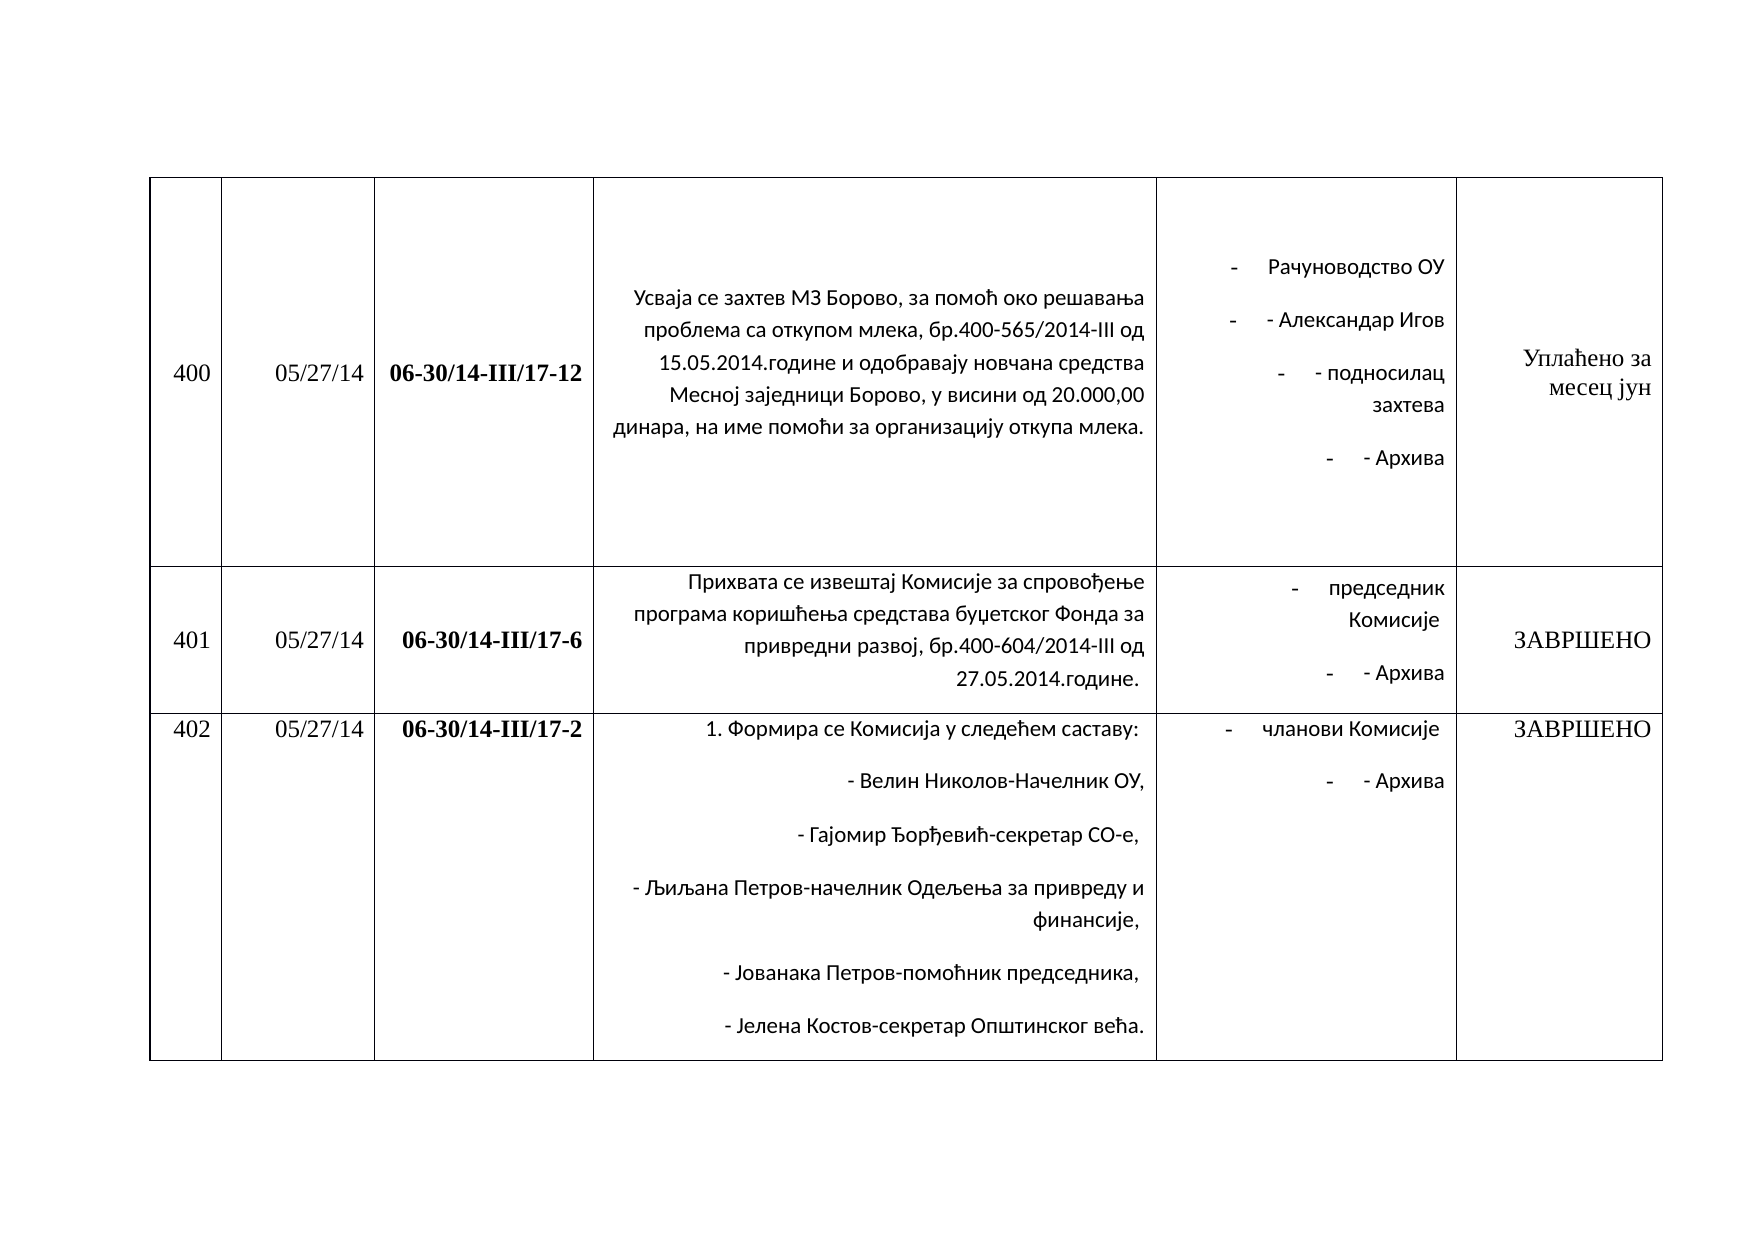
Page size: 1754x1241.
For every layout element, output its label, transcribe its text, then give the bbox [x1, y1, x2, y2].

table_cell чланови Комисије - Архива [1157, 714, 1456, 1060]
table_cell 06-30/14-III/17-2 [375, 714, 593, 1060]
table_cell 27.05.14 [222, 714, 374, 1060]
table_cell ЗАВРШЕНО [1457, 714, 1662, 1060]
table_cell председник Комисије - Архива [1157, 567, 1456, 713]
table_cell 402 [151, 714, 221, 1060]
table_cell 27.05.14 [222, 567, 374, 713]
table_cell Усваја се захтев МЗ Борово, за помоћ око решавања проблема са откупом млека, бр.400-565/2014-III од 15.05.2014.године и одобравају новчана средства Месној заједници Борово, у висини од 20.000,00 динара, на име помоћи за организацију откупа млека. [594, 178, 1156, 566]
table_cell 1. Формира се Комисија у следећем саставу: - Велин Николов-Начелник ОУ, - Гајомир Ђорђевић-секретар СО-е, - Љиљана Петров-начелник Одељења за привреду и финансије, - Јованака Петров-помоћник председника, - Јелена Костов-секретар Општинског већа. [594, 714, 1156, 1060]
table_cell 06-30/14-III/17-12 [375, 178, 593, 566]
table_cell 400 [151, 178, 221, 566]
table_cell 27.05.14 [222, 178, 374, 566]
table_cell ЗАВРШЕНО [1457, 567, 1662, 713]
table_cell 06-30/14-III/17-6 [375, 567, 593, 713]
table_cell Уплаћено за месец јун [1457, 178, 1662, 566]
table_cell Рачуноводство ОУ - Александар Игов - подносилац захтева - Архива [1157, 178, 1456, 566]
table_cell 401 [151, 567, 221, 713]
table_cell Прихвата се извештај Комисије за спровођење програма коришћења средстава буџетског Фонда за привредни развој, бр.400-604/2014-III од 27.05.2014.године. [594, 567, 1156, 713]
